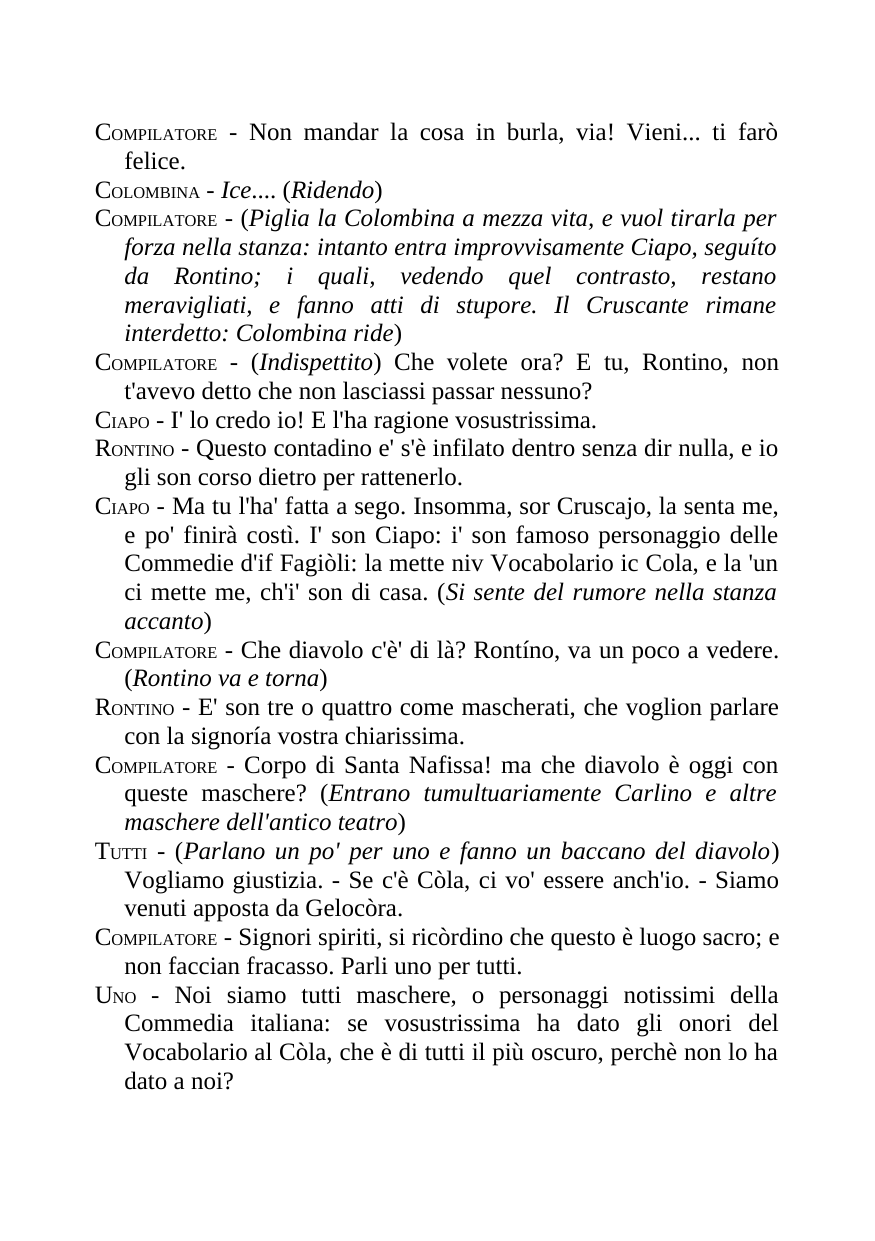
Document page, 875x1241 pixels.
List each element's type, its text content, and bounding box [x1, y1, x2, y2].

text Compilatore - Signori spiriti, si ricòrdino che questo è luogo sacro; e non faccian fracasso. Parli uno per tutti. [94, 922, 779, 980]
text Compilatore - Che diavolo c'è' di là? Rontíno, va un poco a vedere. (Rontino va e torna) [94, 635, 779, 692]
text Uno - Noi siamo tutti maschere, o personaggi notissimi della Commedia italiana: se vosustrissima ha dato gli onori del Vocabolario al Còla, che è di tutti il più oscuro, perchè non lo ha dato a noi? [94, 980, 779, 1095]
text Rontino - E' son tre o quattro come mascherati, che voglion parlare con la signoría vostra chiarissima. [94, 692, 779, 750]
text Ciapo - Ma tu l'ha' fatta a sego. Insomma, sor Cruscajo, la senta me, e po' finirà costì. I' son Ciapo: i' son famoso personaggio delle Commedie d'if Fagiòli: la mette niv Vocabolario ic Cola, e la 'un ci mette me, ch'i' son di casa. (Si sente del rumore nella stanza accanto) [94, 491, 779, 635]
text Compilatore - (Indispettito) Che volete ora? E tu, Rontino, non t'avevo detto che non lasciassi passar nessuno? [94, 347, 779, 405]
text Tutti - (Parlano un po' per uno e fanno un baccano del diavolo) Vogliamo giustizia. - Se c'è Còla, ci vo' essere anch'io. - Siamo venuti apposta da Gelocòra. [94, 836, 779, 922]
text Colombina - Ice.... (Ridendo) [94, 175, 779, 203]
text Compilatore - (Piglia la Colombina a mezza vita, e vuol tirarla per forza nella stanza: intanto entra improvvisamente Ciapo, seguíto da Rontino; i quali, vedendo quel contrasto, restano meravigliati, e fanno atti di stupore. Il Cruscante rimane interdetto: Colombina ride) [94, 203, 779, 347]
text Rontino - Questo contadino e' s'è infilato dentro senza dir nulla, e io gli son corso dietro per rattenerlo. [94, 433, 779, 491]
text Compilatore - Non mandar la cosa in burla, via! Vieni... ti farò felice. [94, 117, 779, 175]
text Compilatore - Corpo di Santa Nafissa! ma che diavolo è oggi con queste maschere? (Entrano tumultuariamente Carlino e altre maschere dell'antico teatro) [94, 750, 779, 836]
text Ciapo - I' lo credo io! E l'ha ragione vosustrissima. [94, 405, 779, 433]
